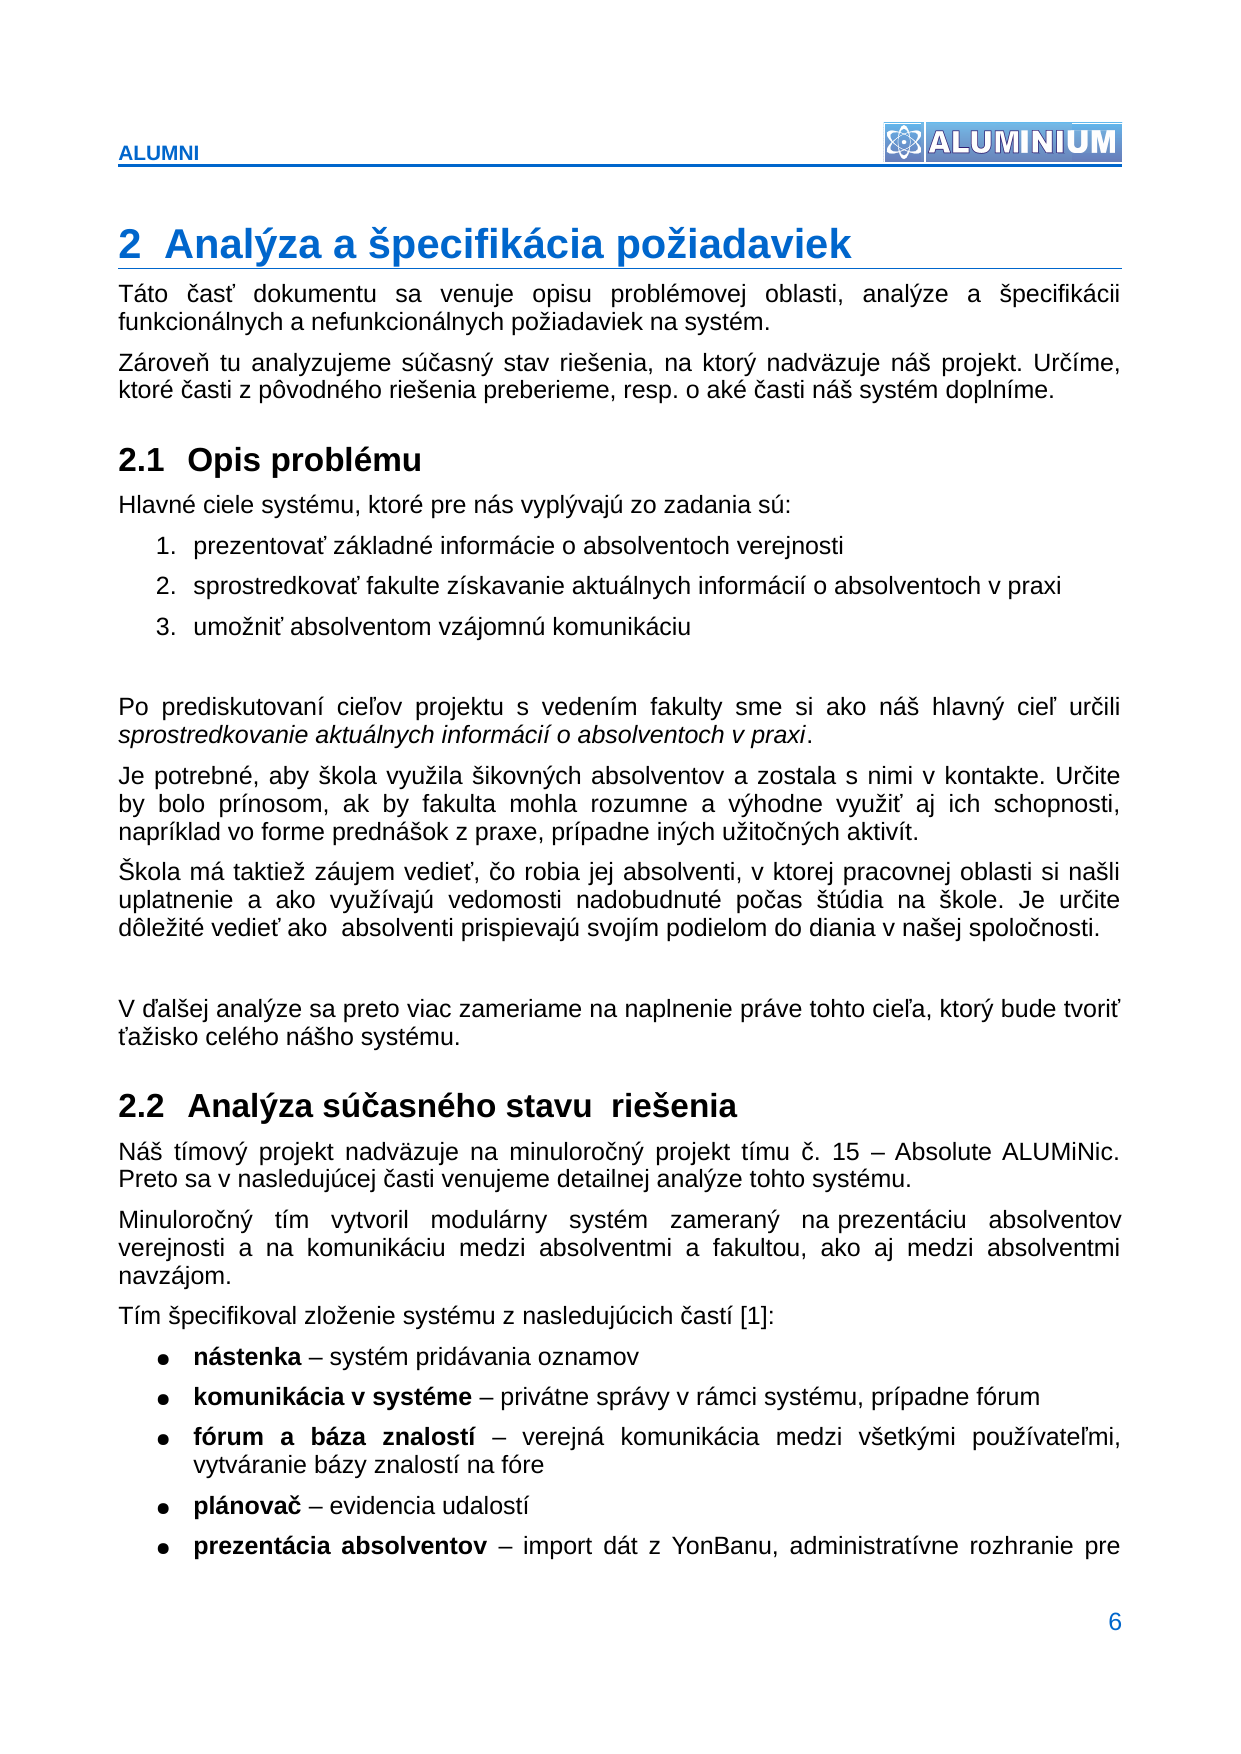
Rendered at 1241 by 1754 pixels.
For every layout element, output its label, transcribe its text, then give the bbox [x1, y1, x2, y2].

subtitle Opis problému [118, 441, 1122, 479]
subtitle Analýza a špecifikácia požiadaviek [118, 221, 1122, 268]
list nástenka – systém pridávania oznamov [156, 1342, 1122, 1370]
text Zároveň tu analyzujeme súčasný stav riešenia, na ktorý nadväzuje náš projekt. Určíme, ktoré časti z pôvodného riešenia preberieme, resp. o aké časti náš systém doplníme. [118, 348, 1122, 404]
list fórum a báza znalostí – verejná komunikácia medzi všetkými používateľmi, vytváranie bázy znalostí na fóre [156, 1423, 1122, 1479]
text Tím špecifikoval zloženie systému z nasledujúcich častí [1]: [118, 1302, 1122, 1330]
list sprostredkovať fakulte získavanie aktuálnych informácií o absolventoch v praxi [156, 572, 1122, 600]
text V ďalšej analýze sa preto viac zameriame na naplnenie práve tohto cieľa, ktorý bude tvoriť ťažisko celého nášho systému. [118, 994, 1122, 1050]
list prezentovať základné informácie o absolventoch verejnosti [156, 532, 1122, 559]
subtitle Analýza súčasného stavu riešenia [118, 1088, 1122, 1125]
text Škola má taktiež záujem vedieť, čo robia jej absolventi, v ktorej pracovnej oblasti si našli uplatnenie a ako využívajú vedomosti nadobudnuté počas štúdia na škole. Je určite dôležité vedieť ako absolventi prispievajú svojím podielom do diania v našej spoločnosti. [118, 858, 1122, 942]
list prezentácia absolventov – import dát z YonBanu, administratívne rozhranie pre [156, 1532, 1122, 1560]
text Je potrebné, aby škola využila šikovných absolventov a zostala s nimi v kontakte. Určite by bolo prínosom, ak by fakulta mohla rozumne a výhodne využiť aj ich schopnosti, napríklad vo forme prednášok z praxe, prípadne iných užitočných aktivít. [118, 762, 1122, 845]
text Hlavné ciele systému, ktoré pre nás vyplývajú zo zadania sú: [118, 491, 1122, 519]
list plánovač – evidencia udalostí [156, 1491, 1122, 1519]
list umožniť absolventom vzájomnú komunikáciu [156, 612, 1122, 640]
text Náš tímový projekt nadväzuje na minuloročný projekt tímu č. 15 – Absolute ALUMiNic. Preto sa v nasledujúcej časti venujeme detailnej analýze tohto systému. [118, 1137, 1122, 1193]
list komunikácia v systéme – privátne správy v rámci systému, prípadne fórum [156, 1383, 1122, 1411]
text Po prediskutovaní cieľov projektu s vedením fakulty sme si ako náš hlavný cieľ určili sprostredkovanie aktuálnych informácií o absolventoch v praxi. [118, 693, 1122, 749]
text Táto časť dokumentu sa venuje opisu problémovej oblasti, analýze a špecifikácii funkcionálnych a nefunkcionálnych požiadaviek na systém. [118, 280, 1122, 336]
text Minuloročný tím vytvoril modulárny systém zameraný na prezentáciu absolventov verejnosti a na komunikáciu medzi absolventmi a fakultou, ako aj medzi absolventmi navzájom. [118, 1206, 1122, 1289]
